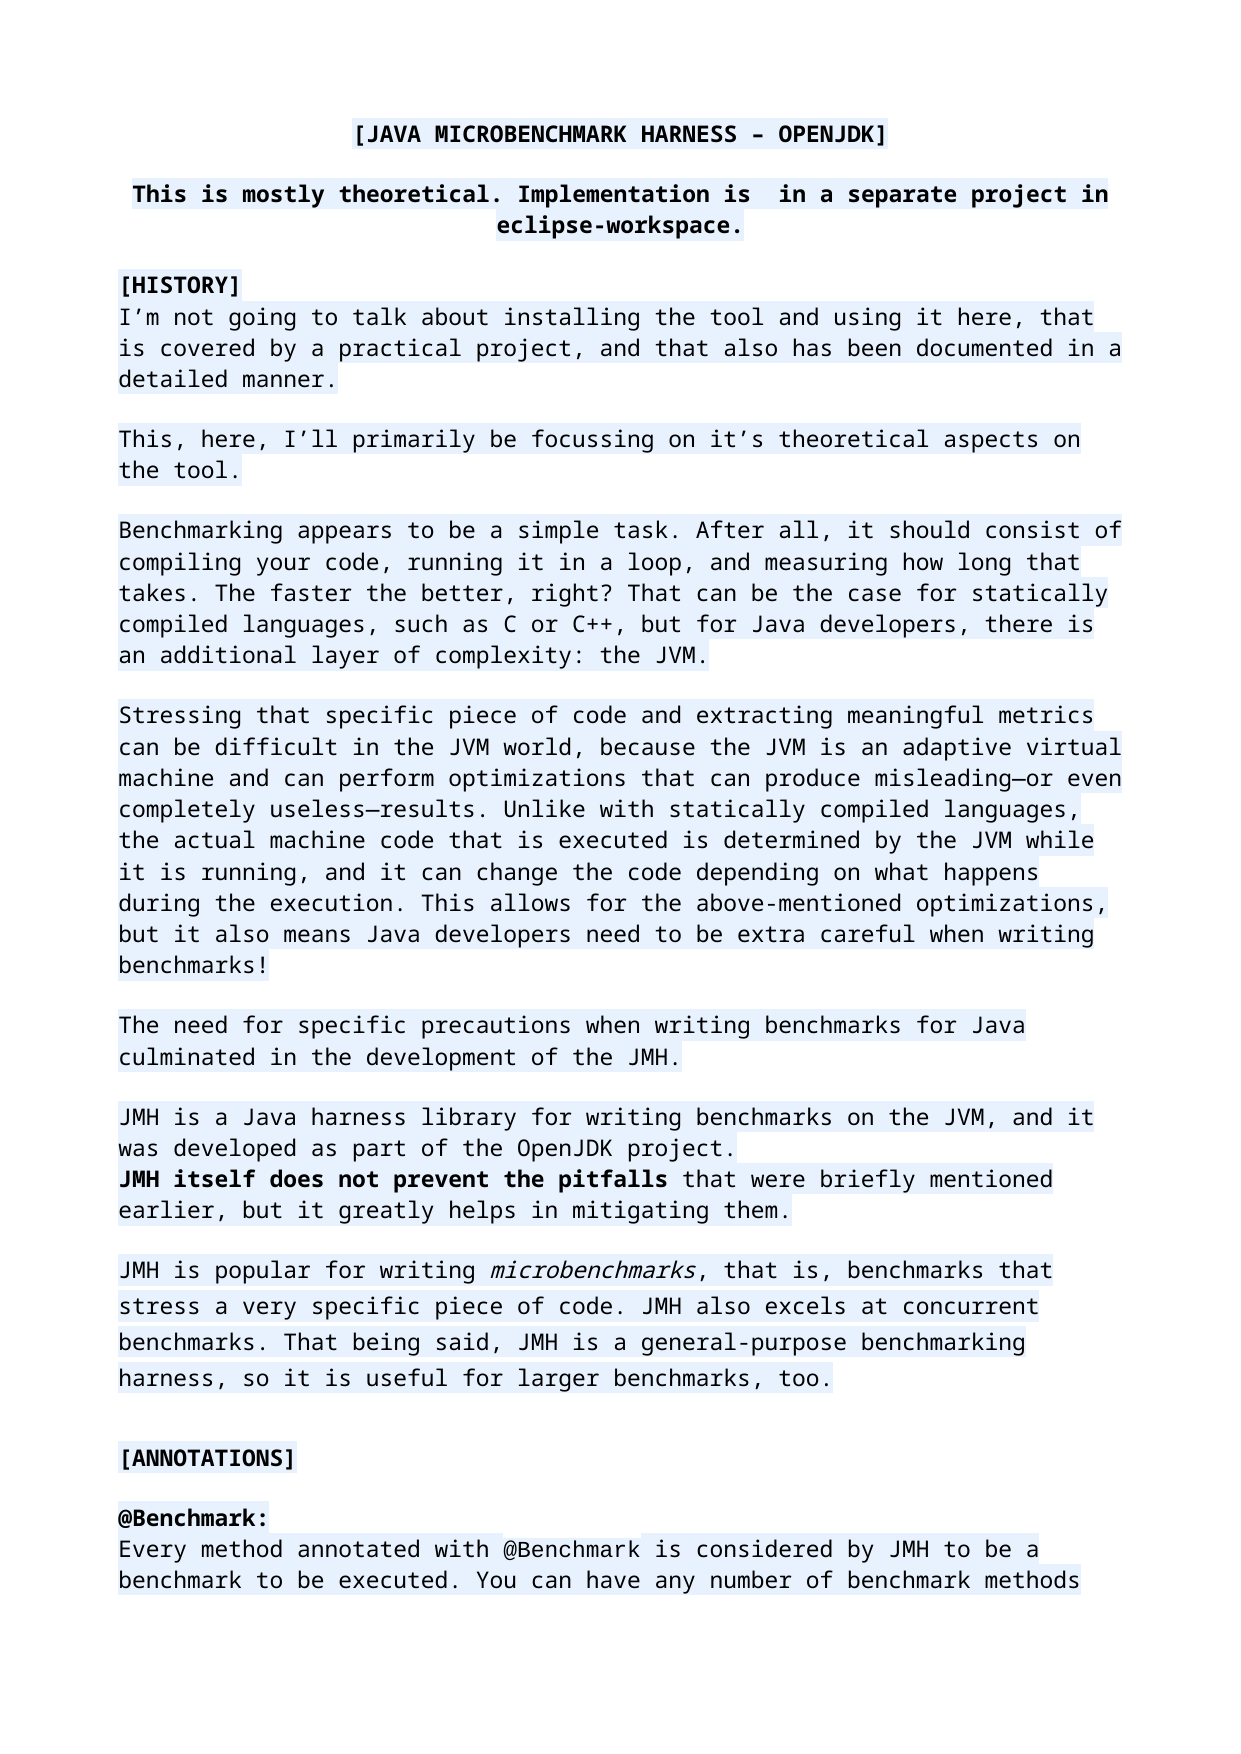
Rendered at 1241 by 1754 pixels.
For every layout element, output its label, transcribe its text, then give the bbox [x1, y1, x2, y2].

text JMH itself does not prevent the pitfalls that were briefly mentioned earlier, but it greatly helps in mitigating them. [118, 1163, 1122, 1226]
text [JAVA MICROBENCHMARK HARNESS – OPENJDK] [118, 118, 1122, 149]
text @Benchmark: [118, 1501, 1122, 1533]
text Every method annotated with @Benchmark is considered by JMH to be a benchmark to be executed. You can have any number of benchmark methods [118, 1533, 1122, 1595]
text JMH is popular for writing microbenchmarks, that is, benchmarks that stress a very specific piece of code. JMH also excels at concurrent benchmarks. That being said, JMH is a general-purpose benchmarking harness, so it is useful for larger benchmarks, too. [118, 1254, 1122, 1393]
text This is mostly theoretical. Implementation is in a separate project in eclipse-workspace. [118, 178, 1122, 241]
text Stressing that specific piece of code and extracting meaningful metrics can be difficult in the JVM world, because the JVM is an adaptive virtual machine and can perform optimizations that can produce misleading—or even completely useless—results. Unlike with statically compiled languages, the actual machine code that is executed is determined by the JVM while it is running, and it can change the code depending on what happens during the execution. This allows for the above-mentioned optimizations, but it also means Java developers need to be extra careful when writing benchmarks! [118, 699, 1122, 981]
text This, here, I’ll primarily be focussing on it’s theoretical aspects on the tool. [118, 423, 1122, 486]
text [ANNOTATIONS] [118, 1441, 1122, 1473]
text JMH is a Java harness library for writing benchmarks on the JVM, and it was developed as part of the OpenJDK project. [118, 1101, 1122, 1163]
text [HISTORY] [118, 269, 1122, 301]
text I’m not going to talk about installing the tool and using it here, that is covered by a practical project, and that also has been documented in a detailed manner. [118, 301, 1122, 394]
text Benchmarking appears to be a simple task. After all, it should consist of compiling your code, running it in a loop, and measuring how long that takes. The faster the better, right? That can be the case for statically compiled languages, such as C or C++, but for Java developers, there is an additional layer of complexity: the JVM. [118, 514, 1122, 671]
text The need for specific precautions when writing benchmarks for Java culminated in the development of the JMH. [118, 1009, 1122, 1072]
